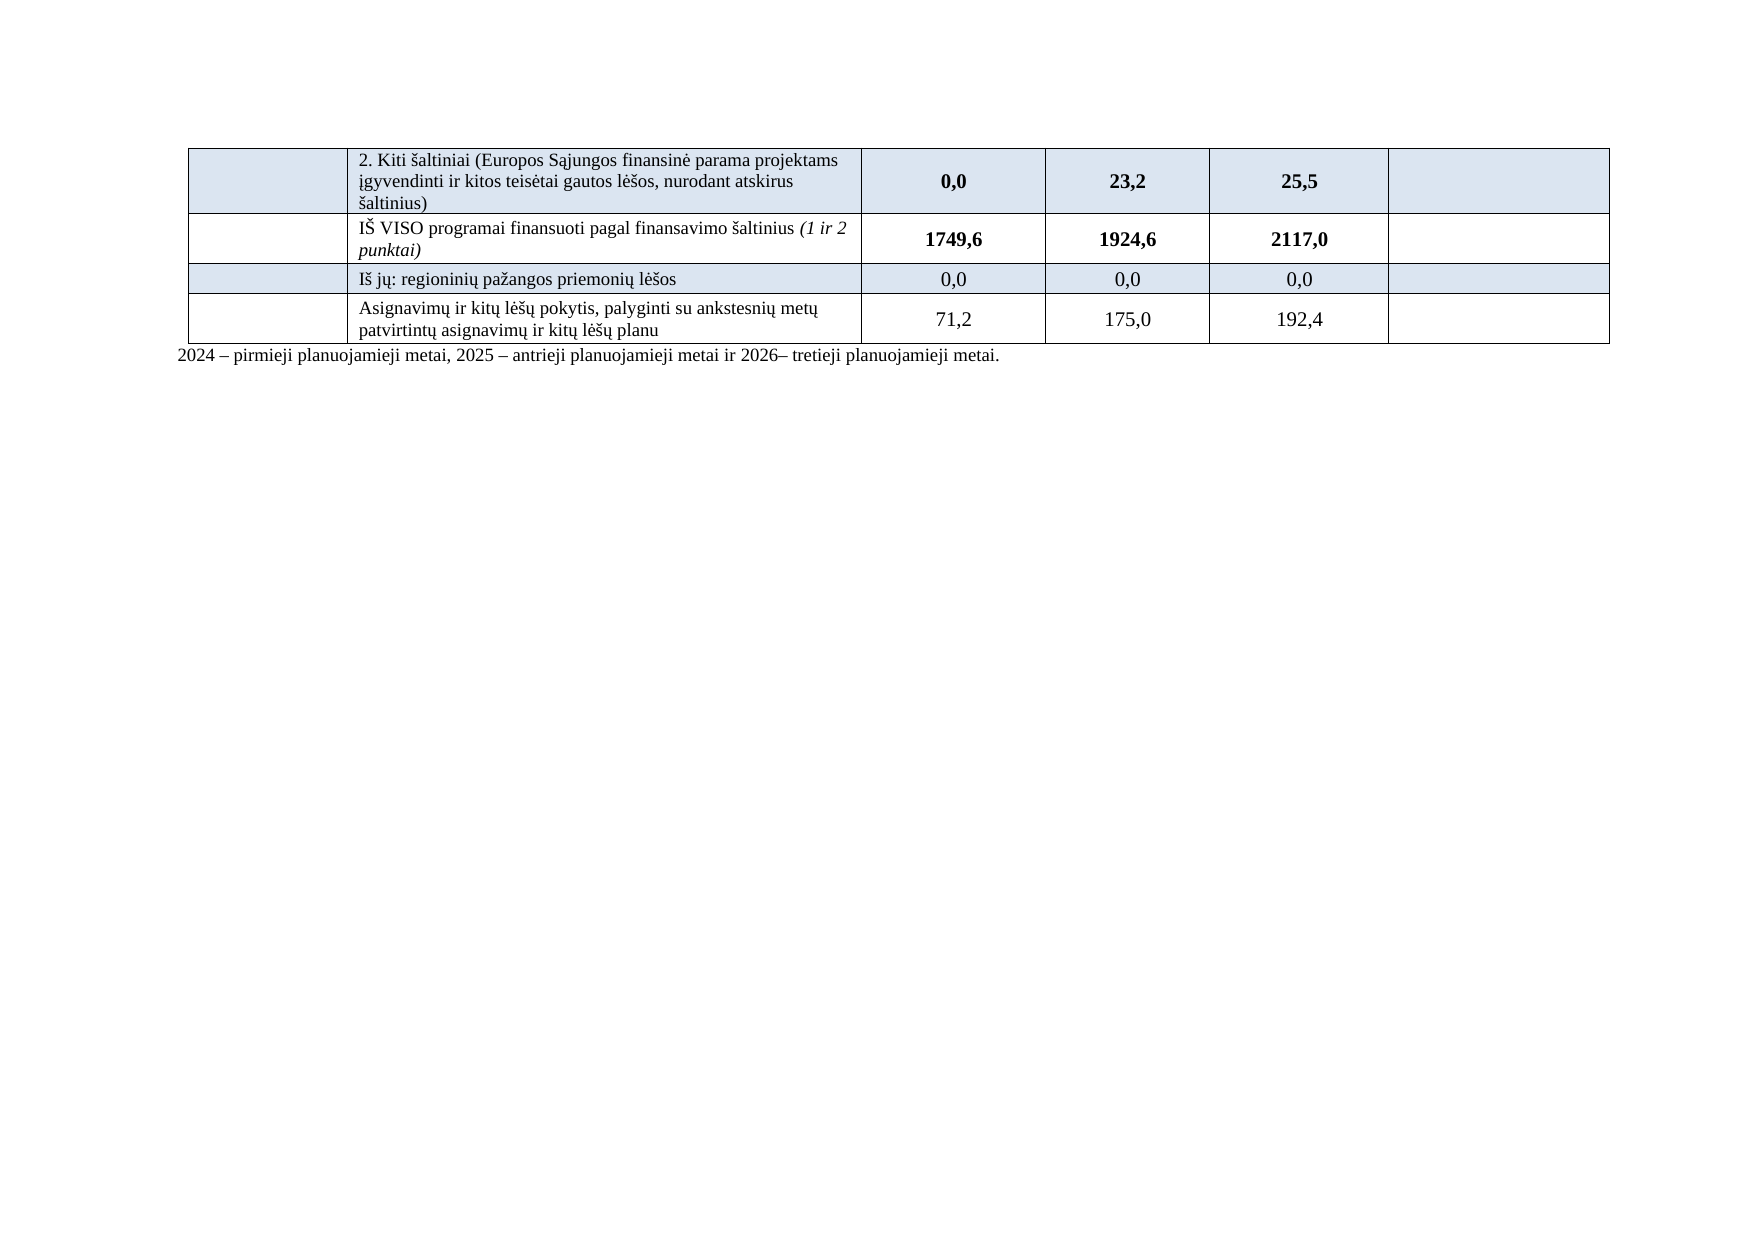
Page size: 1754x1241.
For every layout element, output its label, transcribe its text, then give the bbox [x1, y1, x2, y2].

table_cell 25,5 [1210, 149, 1388, 213]
table_cell 0,0 [862, 149, 1045, 213]
table_cell 192,4 [1210, 294, 1388, 343]
table_cell [1389, 214, 1609, 263]
table_cell IŠ VISO programai finansuoti pagal finansavimo šaltinius (1 ir 2 punktai) [348, 214, 861, 263]
table_cell [189, 149, 347, 213]
table_cell Asignavimų ir kitų lėšų pokytis, palyginti su ankstesnių metų patvirtintų asignavimų ir kitų lėšų planu [348, 294, 861, 343]
table_cell 1749,6 [862, 214, 1045, 263]
text 2024 – pirmieji planuojamieji metai, 2025 – antrieji planuojamieji metai ir 2026– tretieji planuojamieji metai. [177, 344, 1695, 366]
table_cell 23,2 [1046, 149, 1209, 213]
table_cell [189, 294, 347, 343]
table_cell [1389, 294, 1609, 343]
table_cell Iš jų: regioninių pažangos priemonių lėšos [348, 264, 861, 293]
table_cell 0,0 [862, 264, 1045, 293]
table_cell 2117,0 [1210, 214, 1388, 263]
table_cell 0,0 [1046, 264, 1209, 293]
table_cell 1924,6 [1046, 214, 1209, 263]
table_cell 0,0 [1210, 264, 1388, 293]
table_cell 175,0 [1046, 294, 1209, 343]
table_cell 71,2 [862, 294, 1045, 343]
table_cell [189, 264, 347, 293]
table_cell [189, 214, 347, 263]
table_cell [1389, 149, 1609, 213]
table_cell 2. Kiti šaltiniai (Europos Sąjungos finansinė parama projektams įgyvendinti ir kitos teisėtai gautos lėšos, nurodant atskirus šaltinius) [348, 149, 861, 213]
table_cell [1389, 264, 1609, 293]
